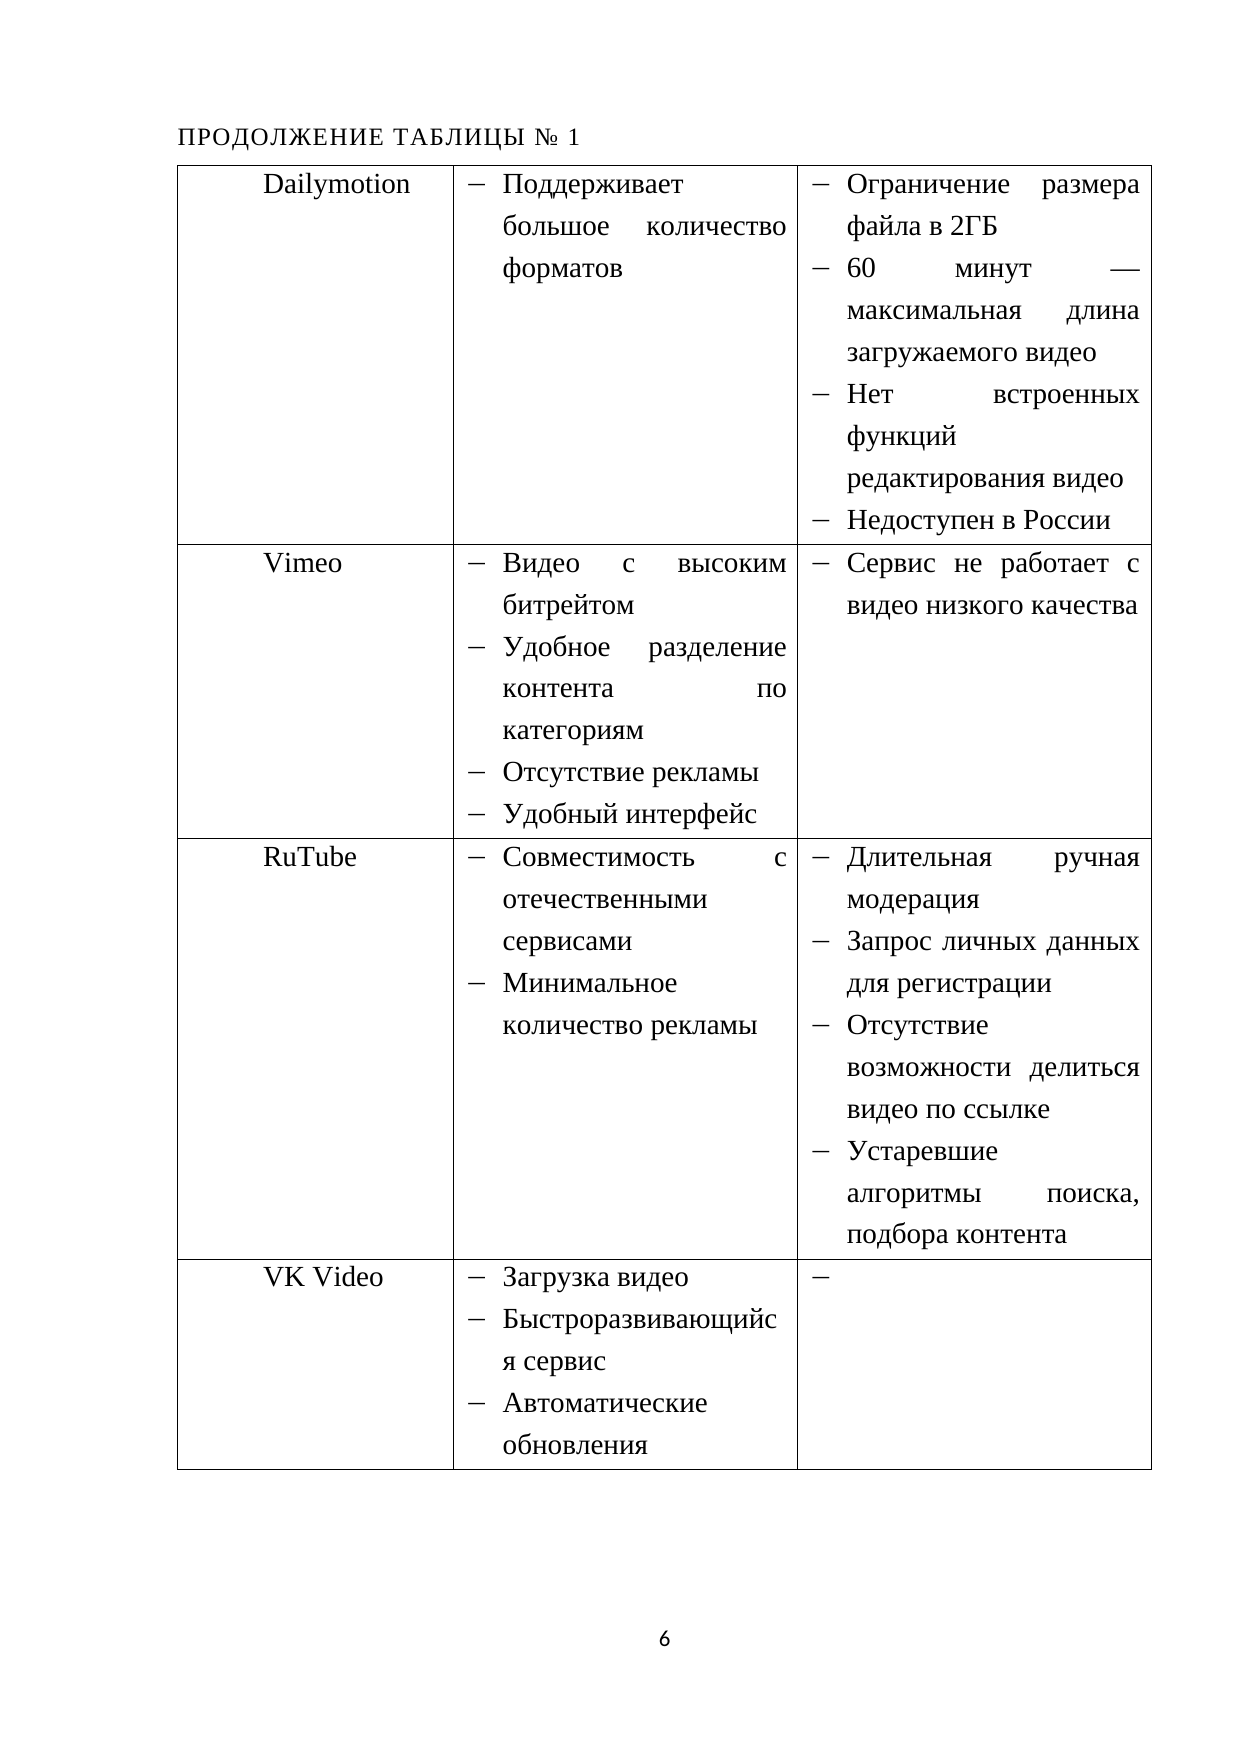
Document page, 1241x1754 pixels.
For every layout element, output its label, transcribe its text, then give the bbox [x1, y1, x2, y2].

table_cell [798, 1260, 1151, 1469]
table_cell Загрузка видео Быстроразвивающийся сервис Автоматические обновления [454, 1260, 797, 1469]
table_header Ограничение размера файла в 2ГБ 60 минут — максимальная длина загружаемого видео Нет встроенных функций редактирования видео Недоступен в России [798, 166, 1151, 544]
table_header Поддерживает большое количество форматов [454, 166, 797, 544]
table_cell VK Video [178, 1260, 453, 1469]
table_cell Совместимость с отечественными сервисами Минимальное количество рекламы [454, 839, 797, 1258]
subtitle Продолжение таблицы № 1 [177, 122, 1152, 151]
table_header Dailymotion [178, 166, 453, 544]
table_cell RuTube [178, 839, 453, 1258]
table_cell Vimeo [178, 545, 453, 838]
table_cell Видео с высоким битрейтом Удобное разделение контента по категориям Отсутствие рекламы Удобный интерфейс [454, 545, 797, 838]
table_cell Длительная ручная модерация Запрос личных данных для регистрации Отсутствие возможности делиться видео по ссылке Устаревшие алгоритмы поиска, подбора контента [798, 839, 1151, 1258]
table_cell Сервис не работает с видео низкого качества [798, 545, 1151, 838]
